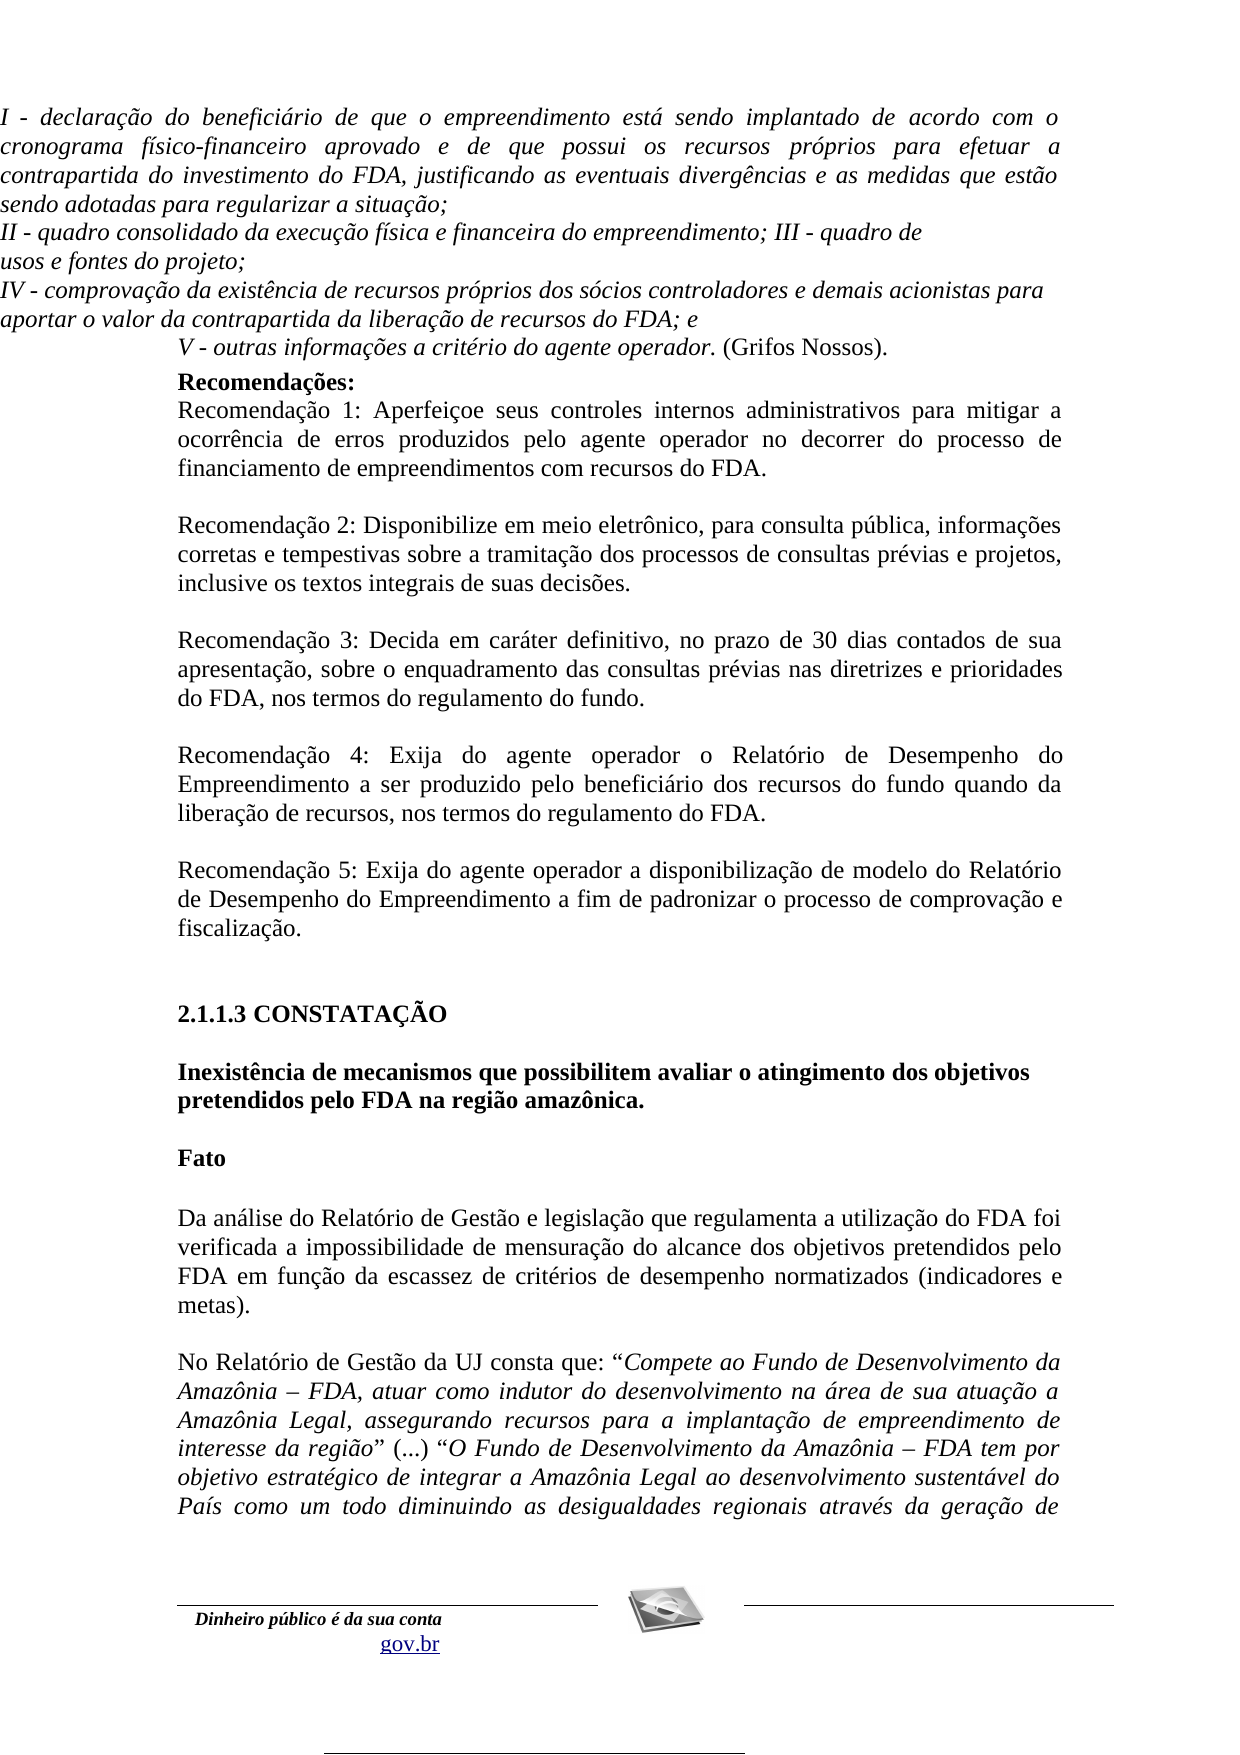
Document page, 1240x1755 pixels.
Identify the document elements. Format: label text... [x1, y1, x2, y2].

list - declaração do beneficiário de que o empreendimento está sendo implantado de acordo com o cronograma físico-financeiro aprovado e de que possui os recursos próprios para efetuar a contrapartida do investimento do FDA, justificando as eventuais divergências e as medidas que estão sendo adotadas para regularizar a situação; [0, 102, 1061, 217]
text Recomendação 4: Exija do agente operador o Relatório de Desempenho do Empreendimento a ser produzido pelo beneficiário dos recursos do fundo quando da liberação de recursos, nos termos do regulamento do FDA. [177, 740, 1063, 827]
text Recomendação 3: Decida em caráter definitivo, no prazo de 30 dias contados de sua apresentação, sobre o enquadramento das consultas prévias nas diretrizes e prioridades do FDA, nos termos do regulamento do fundo. [177, 625, 1063, 712]
list - comprovação da existência de recursos próprios dos sócios controladores e demais acionistas para aportar o valor da contrapartida da liberação de recursos do FDA; e [0, 275, 1060, 332]
text Da análise do Relatório de Gestão e legislação que regulamenta a utilização do FDA foi verificada a impossibilidade de mensuração do alcance dos objetivos pretendidos pelo FDA em função da escassez de critérios de desempenho normatizados (indicadores e metas). [177, 1203, 1063, 1318]
list - quadro consolidado da execução física e financeira do empreendimento; III - quadro de usos e fontes do projeto; [0, 217, 943, 275]
list CONSTATAÇÃO [177, 999, 1239, 1028]
list - outras informações a critério do agente operador. (Grifos Nossos). [177, 332, 1239, 361]
text Recomendação 1: Aperfeiçoe seus controles internos administrativos para mitigar a ocorrência de erros produzidos pelo agente operador no decorrer do processo de financiamento de empreendimentos com recursos do FDA. [177, 395, 1063, 482]
subtitle Fato [177, 1143, 1239, 1172]
text Inexistência de mecanismos que possibilitem avaliar o atingimento dos objetivos pretendidos pelo FDA na região amazônica. [177, 1057, 1066, 1114]
text Recomendação 5: Exija do agente operador a disponibilização de modelo do Relatório de Desempenho do Empreendimento a fim de padronizar o processo de comprovação e fiscalização. [177, 855, 1063, 942]
text Recomendação 2: Disponibilize em meio eletrônico, para consulta pública, informações corretas e tempestivas sobre a tramitação dos processos de consultas prévias e projetos, inclusive os textos integrais de suas decisões. [177, 510, 1062, 597]
subtitle Recomendações: [177, 367, 1239, 395]
text No Relatório de Gestão da UJ consta que: “Compete ao Fundo de Desenvolvimento da Amazônia – FDA, atuar como indutor do desenvolvimento na área de sua atuação a Amazônia Legal, assegurando recursos para a implantação de empreendimento de interesse da região” (...) “O Fundo de Desenvolvimento da Amazônia – FDA tem por objetivo estratégico de integrar a Amazônia Legal ao desenvolvimento sustentável do País como um todo diminuindo as desigualdades regionais através da geração de [177, 1347, 1061, 1520]
